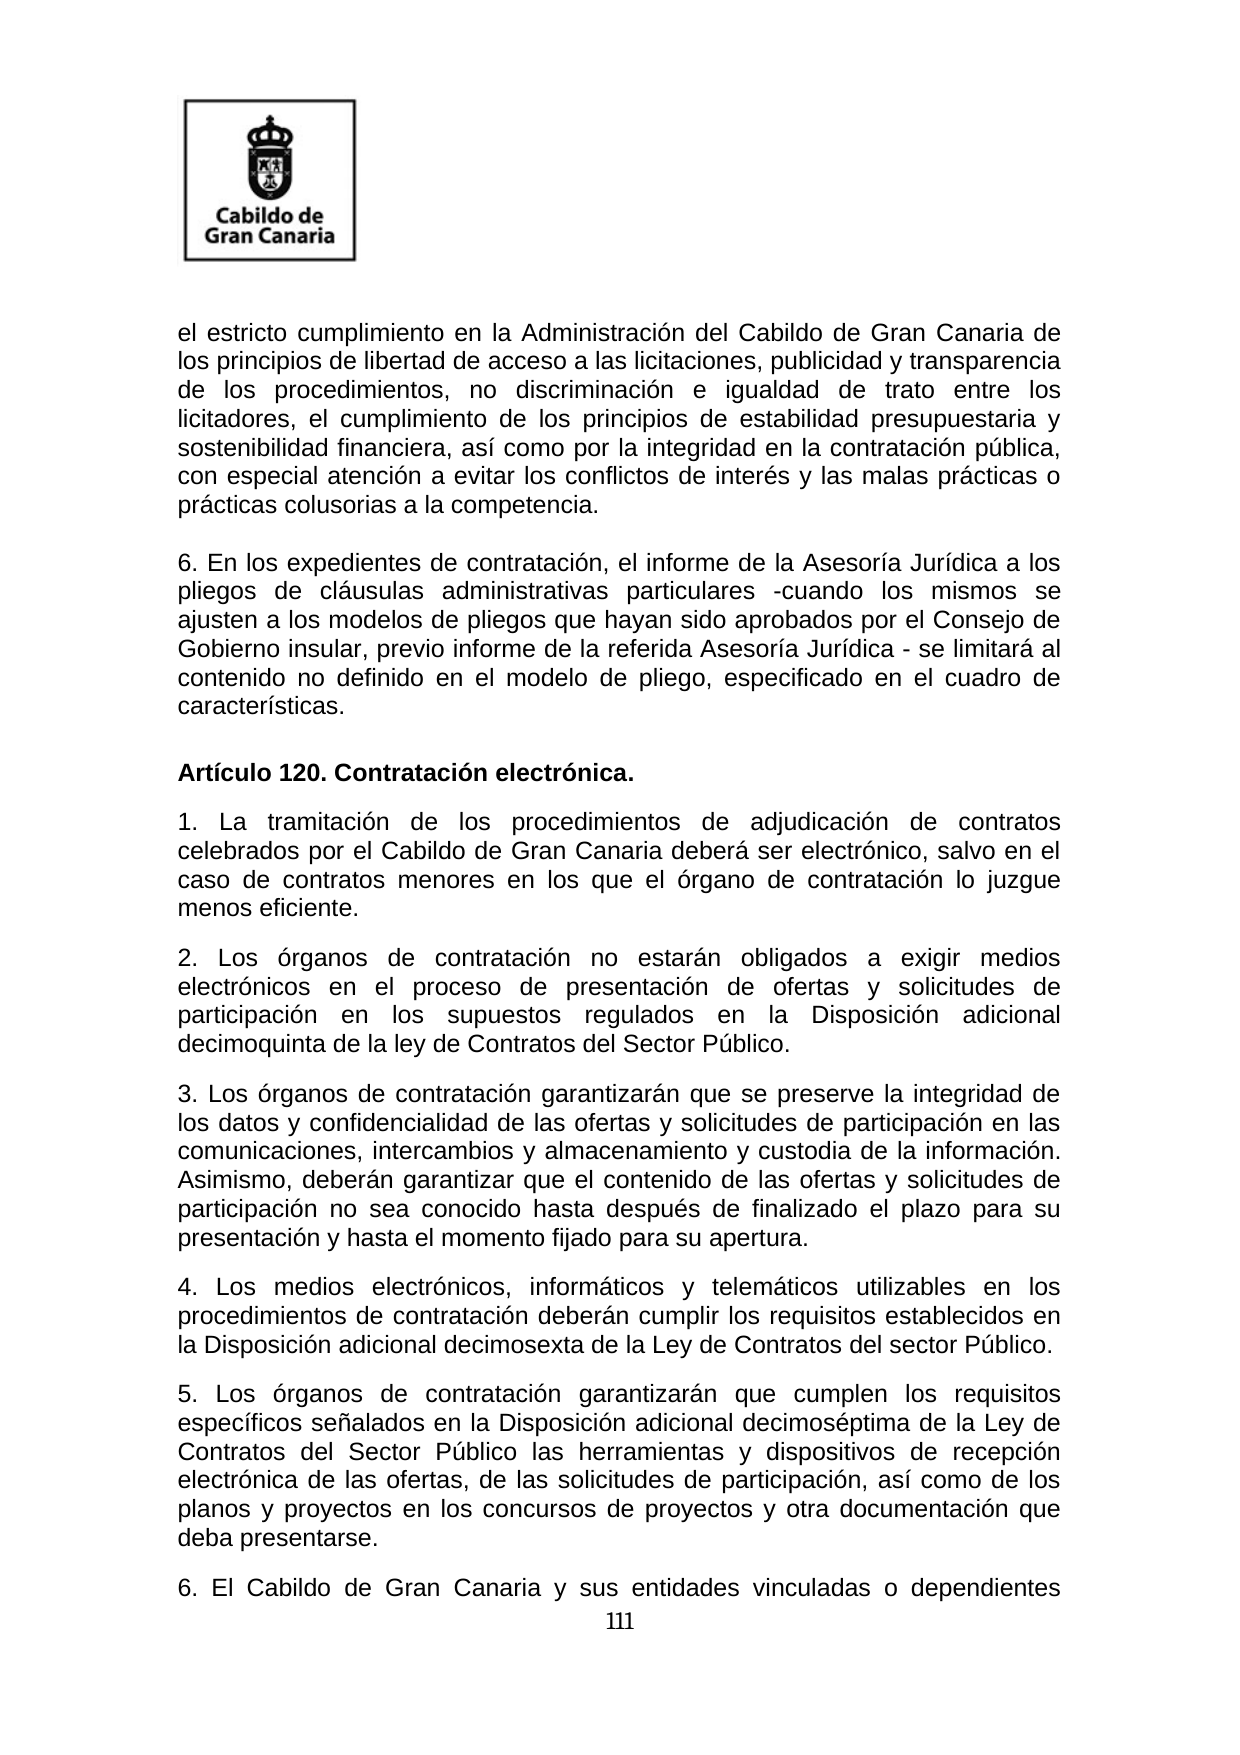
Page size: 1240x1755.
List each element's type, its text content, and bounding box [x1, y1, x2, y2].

text 6. El Cabildo de Gran Canaria y sus entidades vinculadas o dependientes [177, 1573, 1062, 1601]
text 2. Los órganos de contratación no estarán obligados a exigir medios electrónicos en el proceso de presentación de ofertas y solicitudes de participación en los supuestos regulados en la Disposición adicional decimoquinta de la ley de Contratos del Sector Público. [177, 943, 1062, 1058]
text 3. Los órganos de contratación garantizarán que se preserve la integridad de los datos y confidencialidad de las ofertas y solicitudes de participación en las comunicaciones, intercambios y almacenamiento y custodia de la información. Asimismo, deberán garantizar que el contenido de las ofertas y solicitudes de participación no sea conocido hasta después de finalizado el plazo para su presentación y hasta el momento fijado para su apertura. [177, 1079, 1062, 1251]
text el estricto cumplimiento en la Administración del Cabildo de Gran Canaria de los principios de libertad de acceso a las licitaciones, publicidad y transparencia de los procedimientos, no discriminación e igualdad de trato entre los licitadores, el cumplimiento de los principios de estabilidad presupuestaria y sostenibilidad financiera, así como por la integridad en la contratación pública, con especial atención a evitar los conflictos de interés y las malas prácticas o prácticas colusorias a la competencia. [177, 318, 1062, 519]
text Artículo 120. Contratación electrónica. [177, 758, 1062, 786]
text 6. En los expedientes de contratación, el informe de la Asesoría Jurídica a los pliegos de cláusulas administrativas particulares -cuando los mismos se ajusten a los modelos de pliegos que hayan sido aprobados por el Consejo de Gobierno insular, previo informe de la referida Asesoría Jurídica - se limitará al contenido no definido en el modelo de pliego, especificado en el cuadro de características. [177, 548, 1062, 720]
text 5. Los órganos de contratación garantizarán que cumplen los requisitos específicos señalados en la Disposición adicional decimoséptima de la Ley de Contratos del Sector Público las herramientas y dispositivos de recepción electrónica de las ofertas, de las solicitudes de participación, así como de los planos y proyectos en los concursos de proyectos y otra documentación que deba presentarse. [177, 1379, 1062, 1552]
text 1. La tramitación de los procedimientos de adjudicación de contratos celebrados por el Cabildo de Gran Canaria deberá ser electrónico, salvo en el caso de contratos menores en los que el órgano de contratación lo juzgue menos eficiente. [177, 807, 1062, 922]
text 4. Los medios electrónicos, informáticos y telemáticos utilizables en los procedimientos de contratación deberán cumplir los requisitos establecidos en la Disposición adicional decimosexta de la Ley de Contratos del sector Público. [177, 1272, 1062, 1358]
